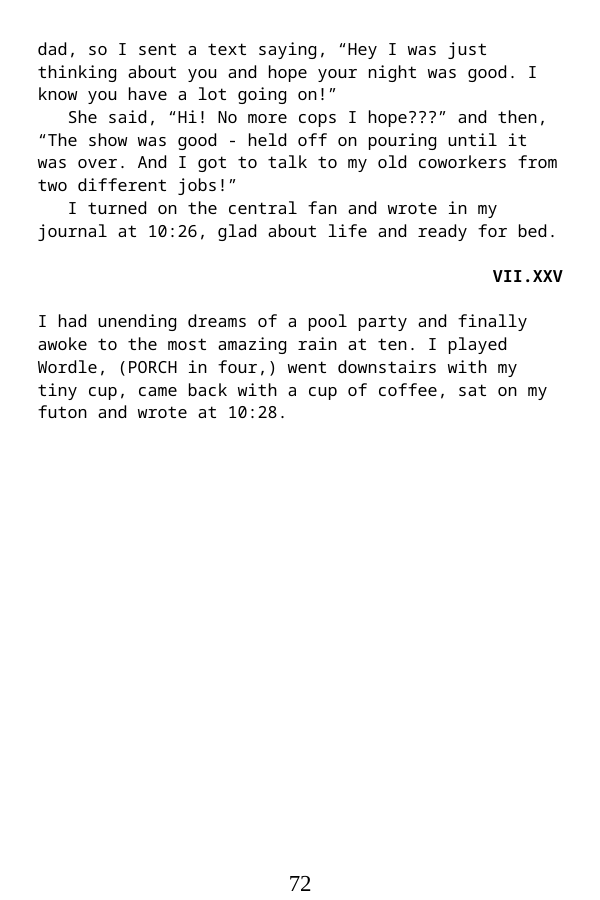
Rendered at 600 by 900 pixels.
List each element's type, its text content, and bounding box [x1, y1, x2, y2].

text dad, so I sent a text saying, “Hey I was just thinking about you and hope your night was good. I know you have a lot going on!” [37, 37, 562, 106]
text VII.XXV [37, 264, 562, 287]
text I had unending dreams of a pool party and finally awoke to the most amazing rain at ten. I played Wordle, (PORCH in four,) went downstairs with my tiny cup, came back with a cup of coffee, sat on my futon and wrote at 10:28. [37, 310, 562, 423]
text I turned on the central fan and wrote in my journal at 10:26, glad about life and ready for bed. [37, 196, 562, 242]
text She said, “Hi! No more cops I hope???” and then, “The show was good - held off on pouring until it was over. And I got to talk to my old coworkers from two different jobs!” [37, 106, 562, 196]
